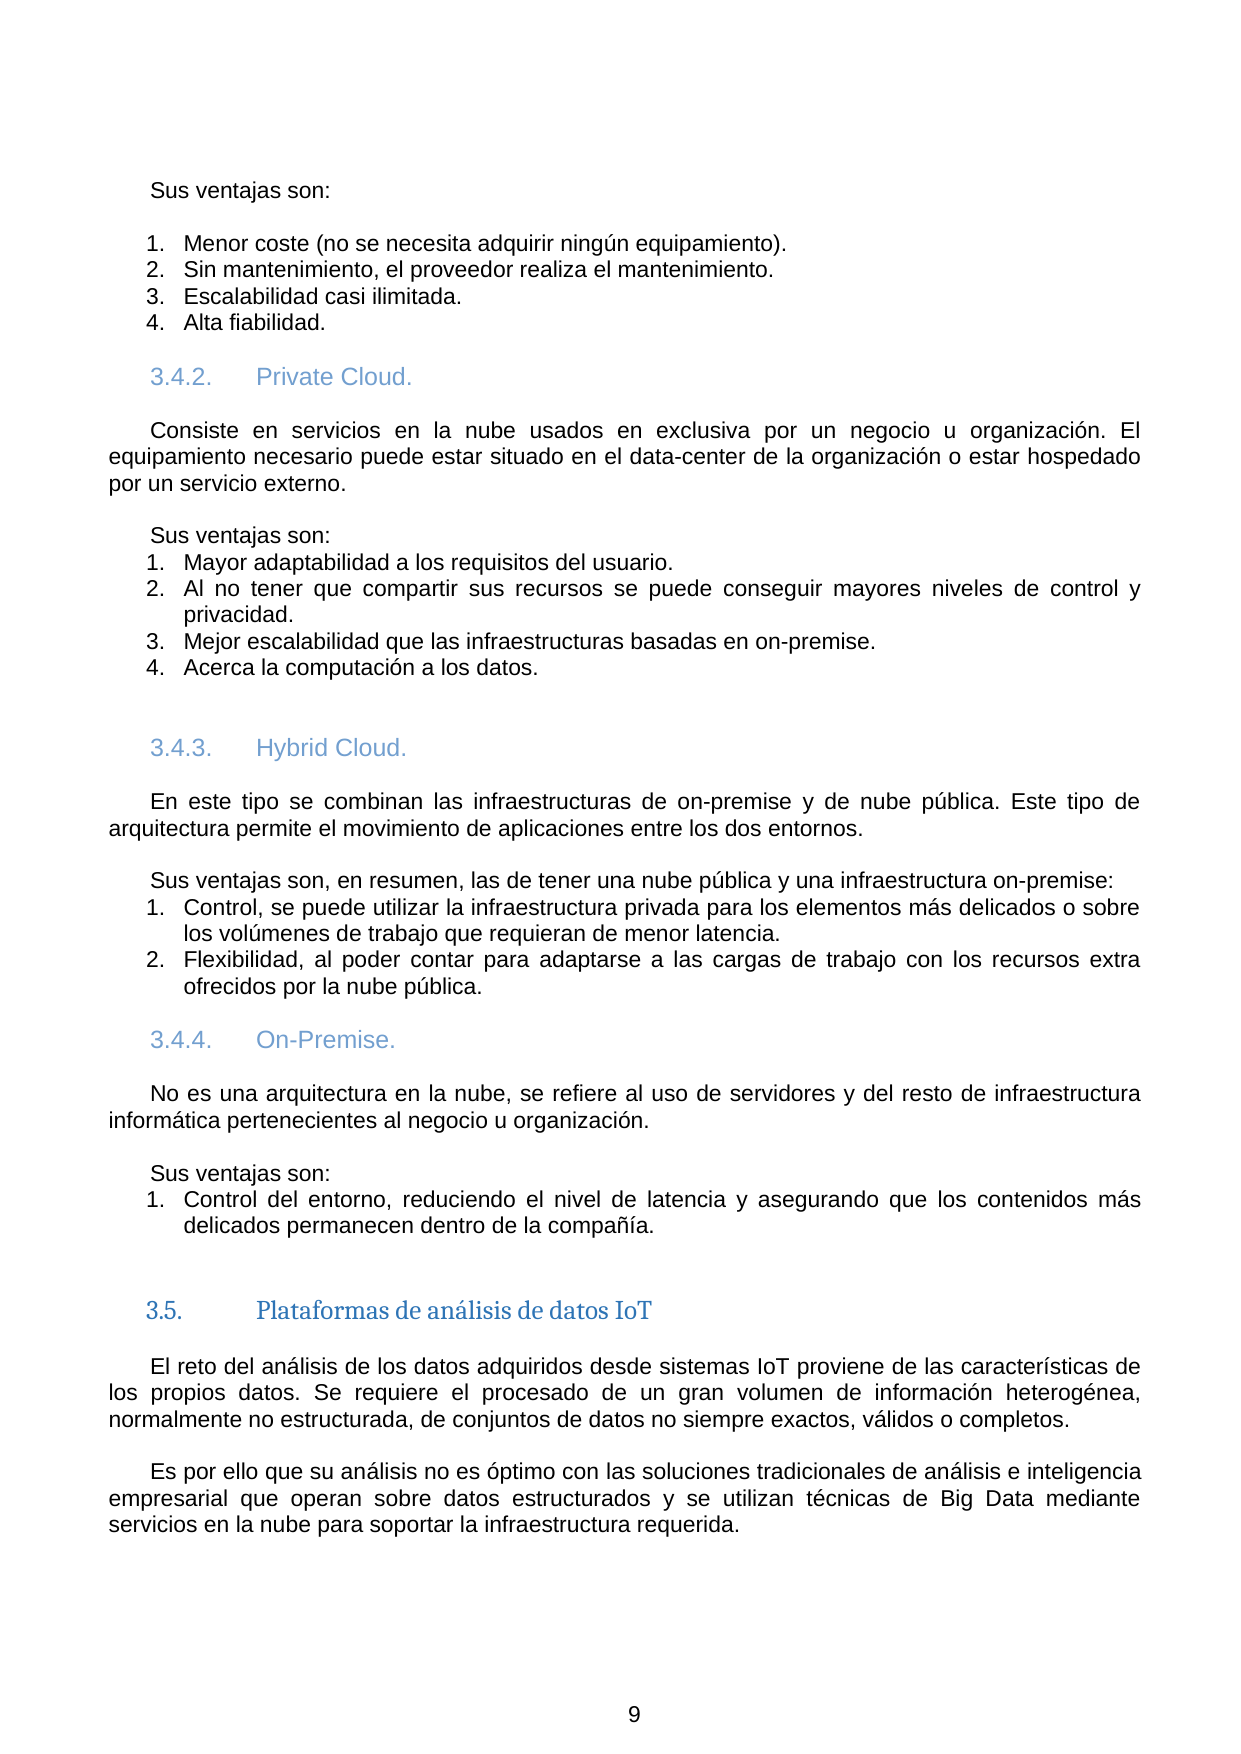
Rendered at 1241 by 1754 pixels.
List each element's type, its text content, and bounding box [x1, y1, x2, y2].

text Sus ventajas son: [108, 177, 1142, 203]
subtitle Private Cloud. [150, 362, 1142, 390]
list Sin mantenimiento, el proveedor realiza el mantenimiento. [146, 256, 1142, 283]
list Control del entorno, reduciendo el nivel de latencia y asegurando que los contenidos más delicados permanecen dentro de la compañía. [146, 1186, 1142, 1238]
subtitle Plataformas de análisis de datos IoT [146, 1295, 1142, 1327]
list Mayor adaptabilidad a los requisitos del usuario. [146, 548, 1142, 575]
list Escalabilidad casi ilimitada. [146, 283, 1142, 309]
list Acerca la computación a los datos. [146, 654, 1142, 680]
text Sus ventajas son: [108, 1159, 1142, 1186]
list Al no tener que compartir sus recursos se puede conseguir mayores niveles de control y privacidad. [146, 575, 1142, 628]
subtitle Hybrid Cloud. [150, 733, 1142, 762]
text En este tipo se combinan las infraestructuras de on-premise y de nube pública. Este tipo de arquitectura permite el movimiento de aplicaciones entre los dos entornos. [108, 788, 1142, 841]
text Es por ello que su análisis no es óptimo con las soluciones tradicionales de análisis e inteligencia empresarial que operan sobre datos estructurados y se utilizan técnicas de Big Data mediante servicios en la nube para soportar la infraestructura requerida. [108, 1458, 1142, 1537]
list Control, se puede utilizar la infraestructura privada para los elementos más delicados o sobre los volúmenes de trabajo que requieran de menor latencia. [146, 893, 1142, 946]
subtitle On-Premise. [150, 1025, 1142, 1054]
text Sus ventajas son, en resumen, las de tener una nube pública y una infraestructura on-premise: [108, 867, 1142, 893]
text Sus ventajas son: [108, 522, 1142, 548]
list Flexibilidad, al poder contar para adaptarse a las cargas de trabajo con los recursos extra ofrecidos por la nube pública. [146, 946, 1142, 999]
text Consiste en servicios en la nube usados en exclusiva por un negocio u organización. El equipamiento necesario puede estar situado en el data-center de la organización o estar hospedado por un servicio externo. [108, 417, 1142, 496]
text El reto del análisis de los datos adquiridos desde sistemas IoT proviene de las características de los propios datos. Se requiere el procesado de un gran volumen de información heterogénea, normalmente no estructurada, de conjuntos de datos no siempre exactos, válidos o completos. [108, 1353, 1142, 1432]
list Mejor escalabilidad que las infraestructuras basadas en on-premise. [146, 628, 1142, 654]
list Alta fiabilidad. [146, 309, 1142, 335]
list Menor coste (no se necesita adquirir ningún equipamiento). [146, 230, 1142, 256]
text No es una arquitectura en la nube, se refiere al uso de servidores y del resto de infraestructura informática pertenecientes al negocio u organización. [108, 1080, 1142, 1133]
